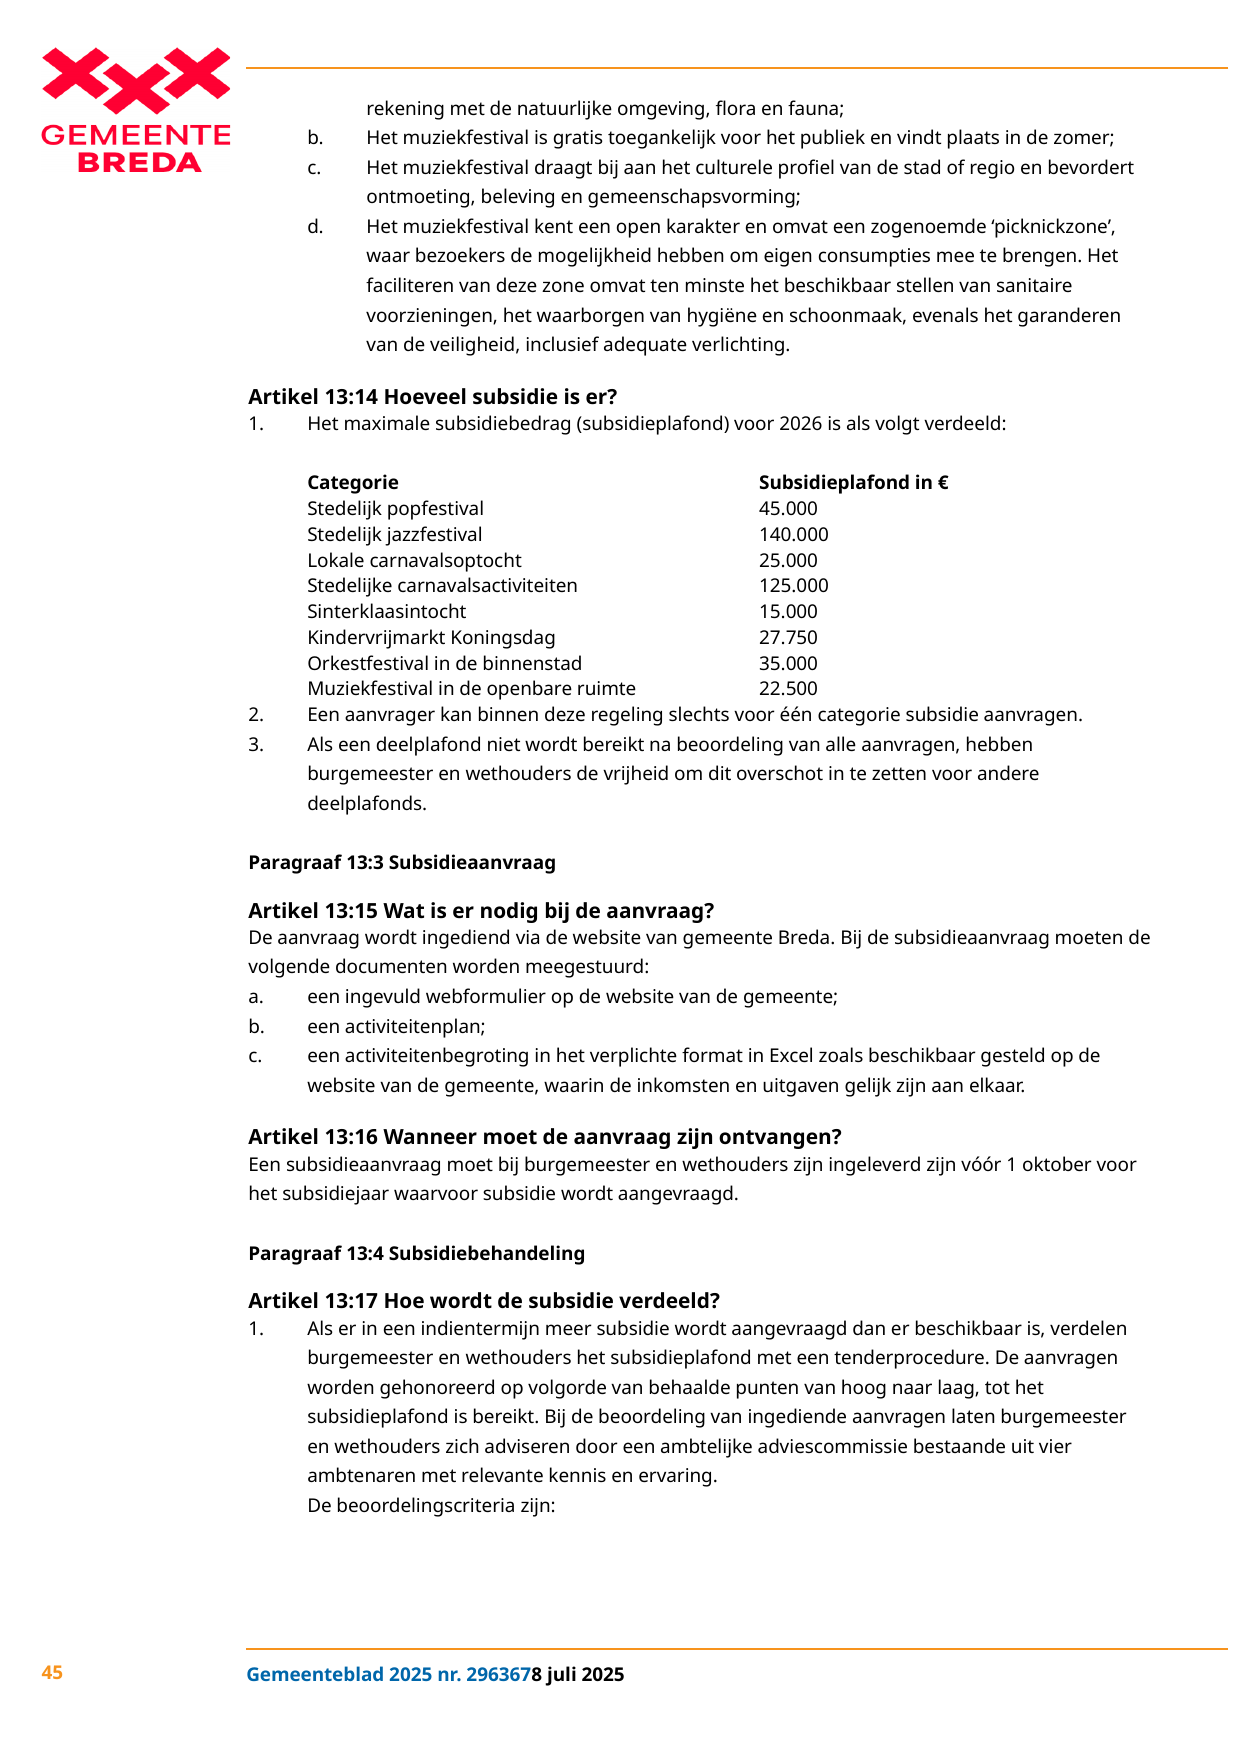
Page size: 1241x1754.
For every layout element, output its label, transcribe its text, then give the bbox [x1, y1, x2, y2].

table_header Subsidieplafond in € [759, 470, 1211, 495]
table_header Categorie [307, 470, 759, 495]
list een activiteitenbegroting in het verplichte format in Excel zoals beschikbaar gesteld op de website van de gemeente, waarin de inkomsten en uitgaven gelijk zijn aan elkaar. [248, 1042, 1152, 1098]
picture [41, 47, 231, 172]
list een ingevuld webformulier op de website van de gemeente; [248, 983, 1152, 1009]
table_cell 22.500 [759, 675, 1211, 701]
text Artikel 13:14 Hoeveel subsidie is er? [248, 382, 1152, 410]
table_cell Muziekfestival in de openbare ruimte [307, 675, 759, 701]
text Artikel 13:16 Wanneer moet de aanvraag zijn ontvangen? [248, 1122, 1152, 1151]
table_cell Lokale carnavalsoptocht [307, 547, 759, 572]
table_cell 27.750 [759, 624, 1211, 650]
text Een subsidieaanvraag moet bij burgemeester en wethouders zijn ingeleverd zijn vóór 1 oktober voor het subsidiejaar waarvoor subsidie wordt aangevraagd. [248, 1151, 1152, 1206]
text Artikel 13:17 Hoe wordt de subsidie verdeeld? [248, 1286, 1152, 1315]
list Het muziekfestival draagt bij aan het culturele profiel van de stad of regio en bevordert ontmoeting, beleving en gemeenschapsvorming; [307, 154, 1152, 209]
table_cell Sinterklaasintocht [307, 598, 759, 624]
table_cell 25.000 [759, 547, 1211, 572]
list Als een deelplafond niet wordt bereikt na beoordeling van alle aanvragen, hebben burgemeester en wethouders de vrijheid om dit overschot in te zetten voor andere deelplafonds. [248, 731, 1152, 816]
text Artikel 13:15 Wat is er nodig bij de aanvraag? [248, 896, 1152, 924]
list rekening met de natuurlijke omgeving, flora en fauna; [307, 95, 1152, 121]
text Paragraaf 13:4 Subsidiebehandeling [248, 1240, 1152, 1265]
table_cell Stedelijke carnavalsactiviteiten [307, 573, 759, 598]
table_cell Stedelijk popfestival [307, 495, 759, 521]
text Paragraaf 13:3 Subsidieaanvraag [248, 849, 1152, 875]
table_cell Orkestfestival in de binnenstad [307, 650, 759, 675]
list Het muziekfestival kent een open karakter en omvat een zogenoemde ‘picknickzone’, waar bezoekers de mogelijkheid hebben om eigen consumpties mee te brengen. Het faciliteren van deze zone omvat ten minste het beschikbaar stellen van sanitaire voorzieningen, het waarborgen van hygiëne en schoonmaak, evenals het garanderen van de veiligheid, inclusief adequate verlichting. [307, 213, 1152, 357]
table_cell 125.000 [759, 573, 1211, 598]
list Een aanvrager kan binnen deze regeling slechts voor één categorie subsidie aanvragen. [248, 701, 1152, 727]
text De aanvraag wordt ingediend via de website van gemeente Breda. Bij de subsidieaanvraag moeten de volgende documenten worden meegestuurd: [248, 924, 1152, 979]
list Het maximale subsidiebedrag (subsidieplafond) voor 2026 is als volgt verdeeld: [248, 410, 1152, 436]
list een activiteitenplan; [248, 1013, 1152, 1039]
table_cell 45.000 [759, 495, 1211, 521]
list De beoordelingscriteria zijn: [248, 1492, 1152, 1518]
list Als er in een indientermijn meer subsidie wordt aangevraagd dan er beschikbaar is, verdelen burgemeester en wethouders het subsidieplafond met een tenderprocedure. De aanvragen worden gehonoreerd op volgorde van behaalde punten van hoog naar laag, tot het subsidieplafond is bereikt. Bij de beoordeling van ingediende aanvragen laten burgemeester en wethouders zich adviseren door een ambtelijke adviescommissie bestaande uit vier ambtenaren met relevante kennis en ervaring. [248, 1315, 1152, 1488]
table_cell Kindervrijmarkt Koningsdag [307, 624, 759, 650]
table_cell Stedelijk jazzfestival [307, 521, 759, 547]
table_cell 140.000 [759, 521, 1211, 547]
table_cell 15.000 [759, 598, 1211, 624]
table_cell 35.000 [759, 650, 1211, 675]
list Het muziekfestival is gratis toegankelijk voor het publiek en vindt plaats in de zomer; [307, 124, 1152, 150]
